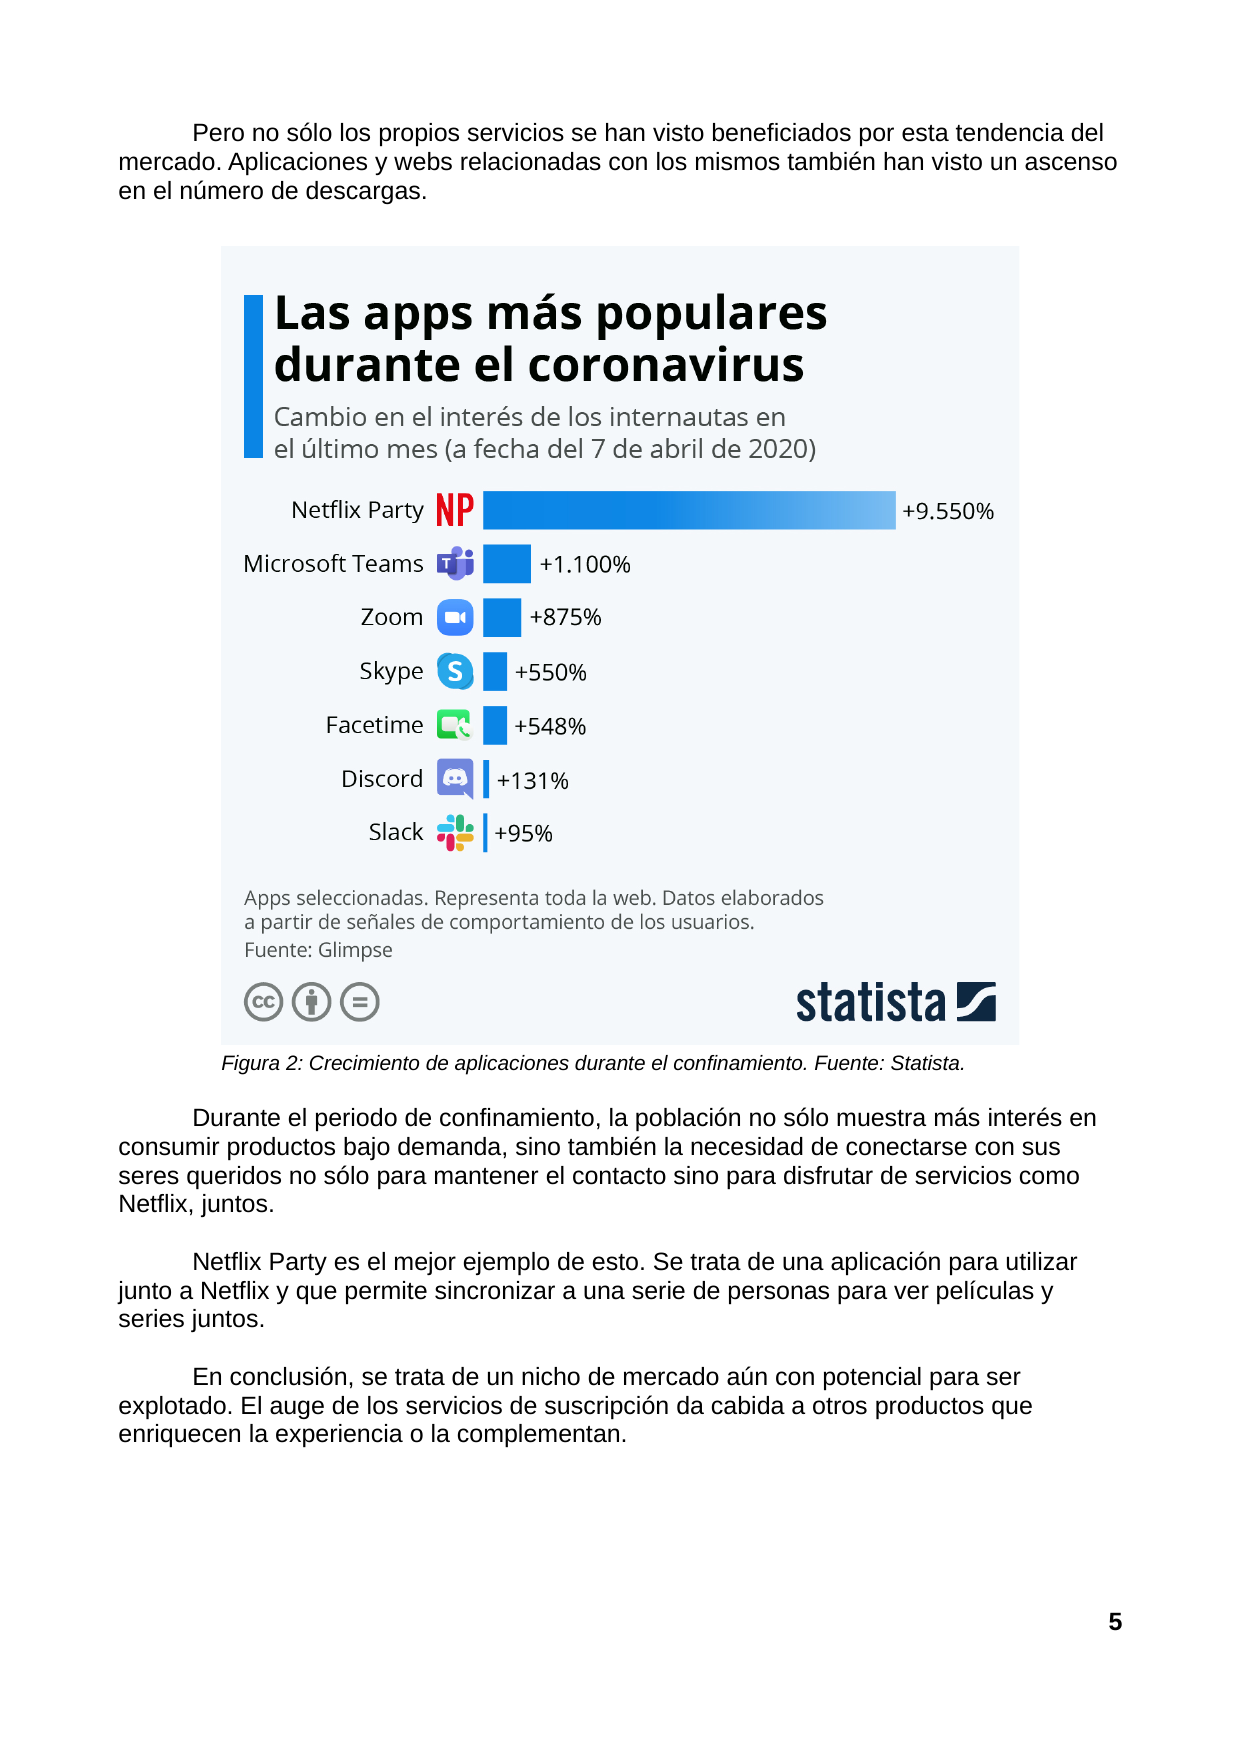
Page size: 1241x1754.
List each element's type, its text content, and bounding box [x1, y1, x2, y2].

text Netflix Party es el mejor ejemplo de esto. Se trata de una aplicación para utilizar junto a Netflix y que permite sincronizar a una serie de personas para ver películas y series juntos. [118, 1247, 1122, 1333]
picture [221, 246, 1020, 1045]
text Pero no sólo los propios servicios se han visto beneficiados por esta tendencia del mercado. Aplicaciones y webs relacionadas con los mismos también han visto un ascenso en el número de descargas. [118, 118, 1122, 204]
text En conclusión, se trata de un nicho de mercado aún con potencial para ser explotado. El auge de los servicios de suscripción da cabida a otros productos que enriquecen la experiencia o la complementan. [118, 1362, 1122, 1448]
text Durante el periodo de confinamiento, la población no sólo muestra más interés en consumir productos bajo demanda, sino también la necesidad de conectarse con sus seres queridos no sólo para mantener el contacto sino para disfrutar de servicios como Netflix, juntos. [118, 1103, 1122, 1218]
text Figura 2: Crecimiento de aplicaciones durante el confinamiento. Fuente: Statista. [221, 1045, 1019, 1074]
